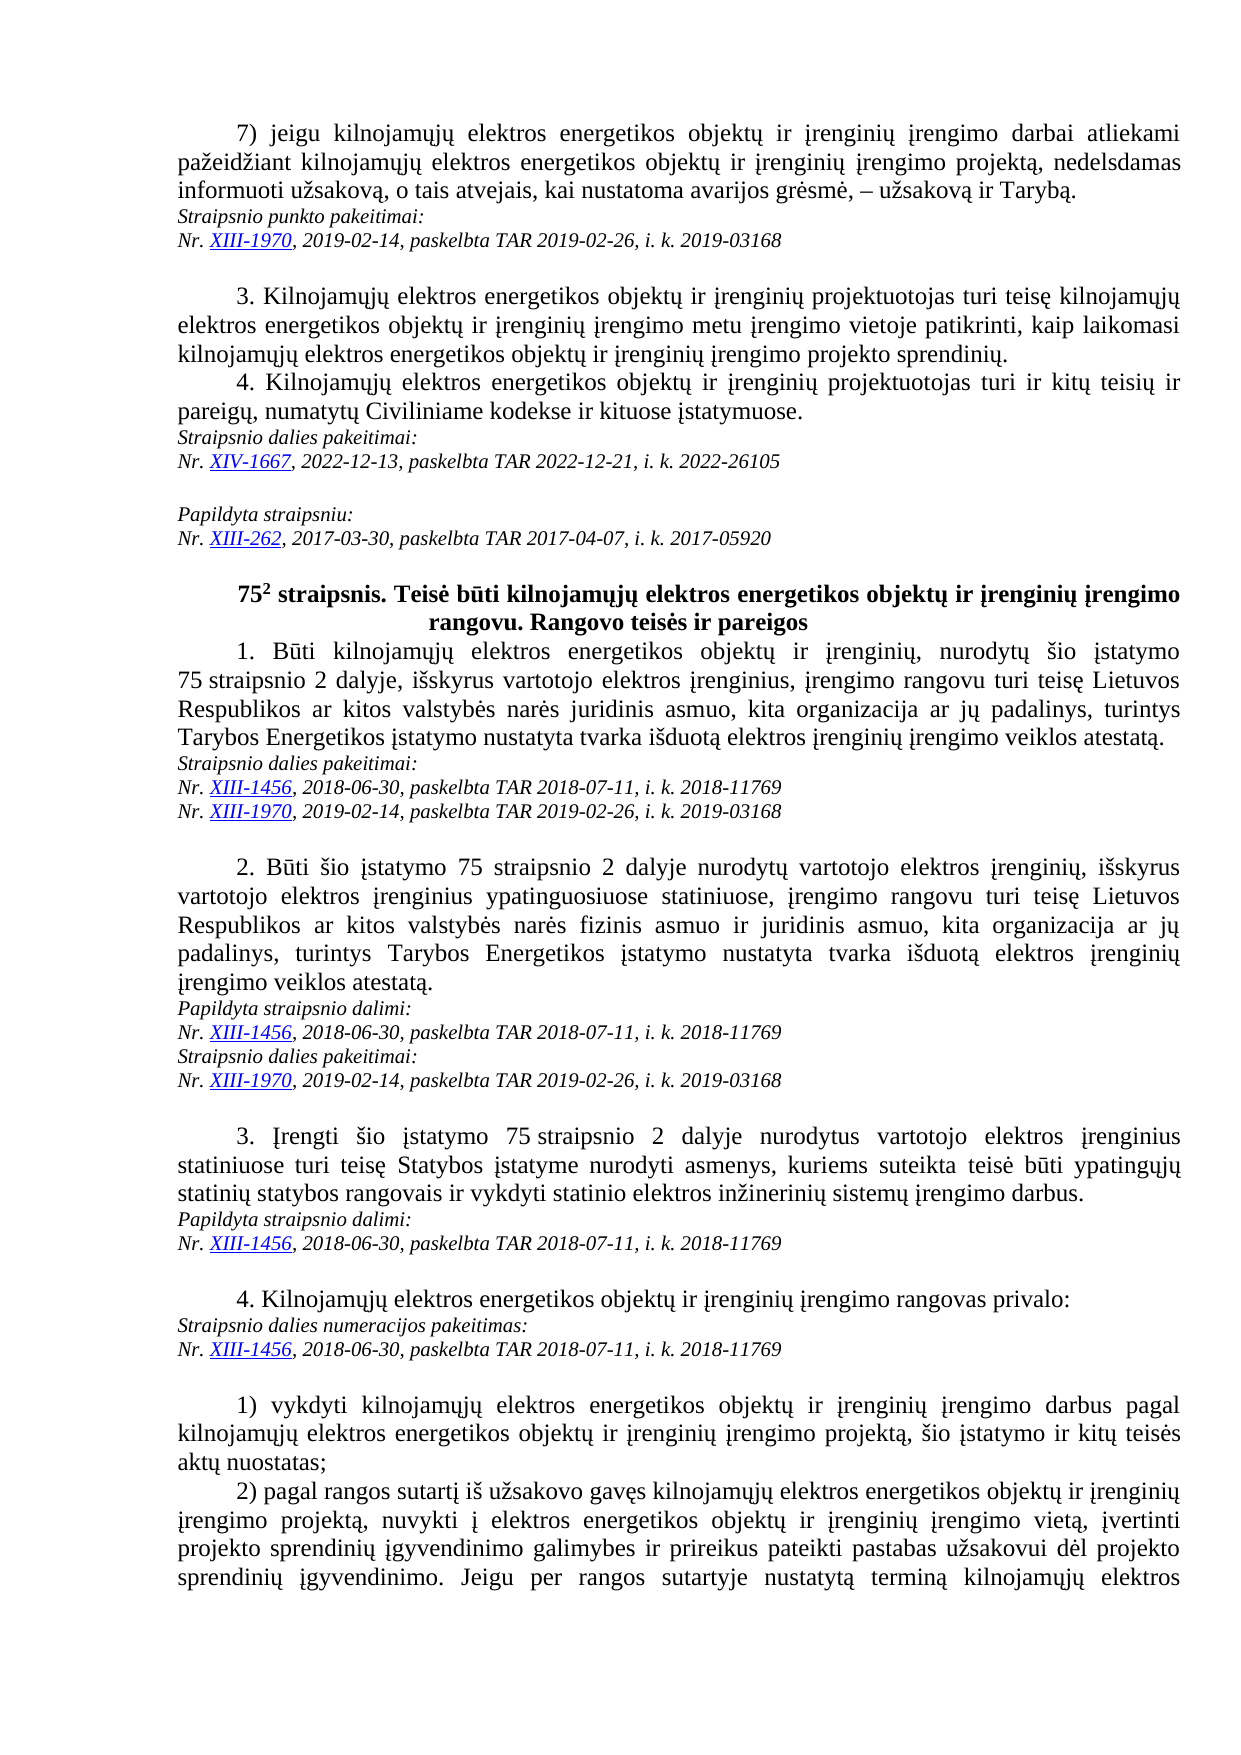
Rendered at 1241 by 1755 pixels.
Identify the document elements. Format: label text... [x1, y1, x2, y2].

text Nr. XIII-1456, 2018-06-30, paskelbta TAR 2018-07-11, i. k. 2018-11769 [177, 775, 1181, 799]
text Straipsnio dalies pakeitimai: [177, 1044, 1181, 1068]
text 2. Būti šio įstatymo 75 straipsnio 2 dalyje nurodytų vartotojo elektros įrenginių, išskyrus vartotojo elektros įrenginius ypatinguosiuose statiniuose, įrengimo rangovu turi teisę Lietuvos Respublikos ar kitos valstybės narės fizinis asmuo ir juridinis asmuo, kita organizacija ar jų padalinys, turintys Tarybos Energetikos įstatymo nustatyta tvarka išduotą elektros įrenginių įrengimo veiklos atestatą. [177, 852, 1181, 996]
text Papildyta straipsnio dalimi: [177, 1207, 1181, 1231]
text Nr. XIII-1456, 2018-06-30, paskelbta TAR 2018-07-11, i. k. 2018-11769 [177, 1231, 1181, 1255]
text 4. Kilnojamųjų elektros energetikos objektų ir įrenginių projektuotojas turi ir kitų teisių ir pareigų, numatytų Civiliniame kodekse ir kituose įstatymuose. [177, 367, 1181, 425]
text 7) jeigu kilnojamųjų elektros energetikos objektų ir įrenginių įrengimo darbai atliekami pažeidžiant kilnojamųjų elektros energetikos objektų ir įrenginių įrengimo projektą, nedelsdamas informuoti užsakovą, o tais atvejais, kai nustatoma avarijos grėsmė, – užsakovą ir Tarybą. [177, 118, 1181, 204]
text 3. Kilnojamųjų elektros energetikos objektų ir įrenginių projektuotojas turi teisę kilnojamųjų elektros energetikos objektų ir įrenginių įrengimo metu įrengimo vietoje patikrinti, kaip laikomasi kilnojamųjų elektros energetikos objektų ir įrenginių įrengimo projekto sprendinių. [177, 281, 1181, 367]
text Papildyta straipsnio dalimi: [177, 996, 1181, 1020]
text 4. Kilnojamųjų elektros energetikos objektų ir įrenginių įrengimo rangovas privalo: [177, 1284, 1181, 1313]
text 3. Įrengti šio įstatymo 75 straipsnio 2 dalyje nurodytus vartotojo elektros įrenginius statiniuose turi teisę Statybos įstatyme nurodyti asmenys, kuriems suteikta teisė būti ypatingųjų statinių statybos rangovais ir vykdyti statinio elektros inžinerinių sistemų įrengimo darbus. [177, 1121, 1181, 1207]
text Nr. XIII-1970, 2019-02-14, paskelbta TAR 2019-02-26, i. k. 2019-03168 [177, 228, 1181, 252]
text 1. Būti kilnojamųjų elektros energetikos objektų ir įrenginių, nurodytų šio įstatymo 75 straipsnio 2 dalyje, išskyrus vartotojo elektros įrenginius, įrengimo rangovu turi teisę Lietuvos Respublikos ar kitos valstybės narės juridinis asmuo, kita organizacija ar jų padalinys, turintys Tarybos Energetikos įstatymo nustatyta tvarka išduotą elektros įrenginių įrengimo veiklos atestatą. [177, 636, 1181, 751]
text Straipsnio dalies pakeitimai: [177, 425, 1181, 449]
text Papildyta straipsniu: [177, 502, 1181, 526]
text 752 straipsnis. Teisė būti kilnojamųjų elektros energetikos objektų ir įrenginių įrengimo rangovu. Rangovo teisės ir pareigos [237, 579, 1181, 636]
text 2) pagal rangos sutartį iš užsakovo gavęs kilnojamųjų elektros energetikos objektų ir įrenginių įrengimo projektą, nuvykti į elektros energetikos objektų ir įrenginių įrengimo vietą, įvertinti projekto sprendinių įgyvendinimo galimybes ir prireikus pateikti pastabas užsakovui dėl projekto sprendinių įgyvendinimo. Jeigu per rangos sutartyje nustatytą terminą kilnojamųjų elektros [177, 1476, 1181, 1591]
text Nr. XIII-1970, 2019-02-14, paskelbta TAR 2019-02-26, i. k. 2019-03168 [177, 799, 1181, 823]
text Nr. XIII-1456, 2018-06-30, paskelbta TAR 2018-07-11, i. k. 2018-11769 [177, 1337, 1181, 1361]
text Nr. XIII-262, 2017-03-30, paskelbta TAR 2017-04-07, i. k. 2017-05920 [177, 526, 1181, 550]
text Nr. XIII-1456, 2018-06-30, paskelbta TAR 2018-07-11, i. k. 2018-11769 [177, 1020, 1181, 1044]
text Nr. XIV-1667, 2022-12-13, paskelbta TAR 2022-12-21, i. k. 2022-26105 [177, 449, 1181, 473]
text Straipsnio dalies pakeitimai: [177, 751, 1181, 775]
text 1) vykdyti kilnojamųjų elektros energetikos objektų ir įrenginių įrengimo darbus pagal kilnojamųjų elektros energetikos objektų ir įrenginių įrengimo projektą, šio įstatymo ir kitų teisės aktų nuostatas; [177, 1390, 1181, 1476]
text Nr. XIII-1970, 2019-02-14, paskelbta TAR 2019-02-26, i. k. 2019-03168 [177, 1068, 1181, 1092]
text Straipsnio dalies numeracijos pakeitimas: [177, 1313, 1181, 1337]
text Straipsnio punkto pakeitimai: [177, 204, 1181, 228]
